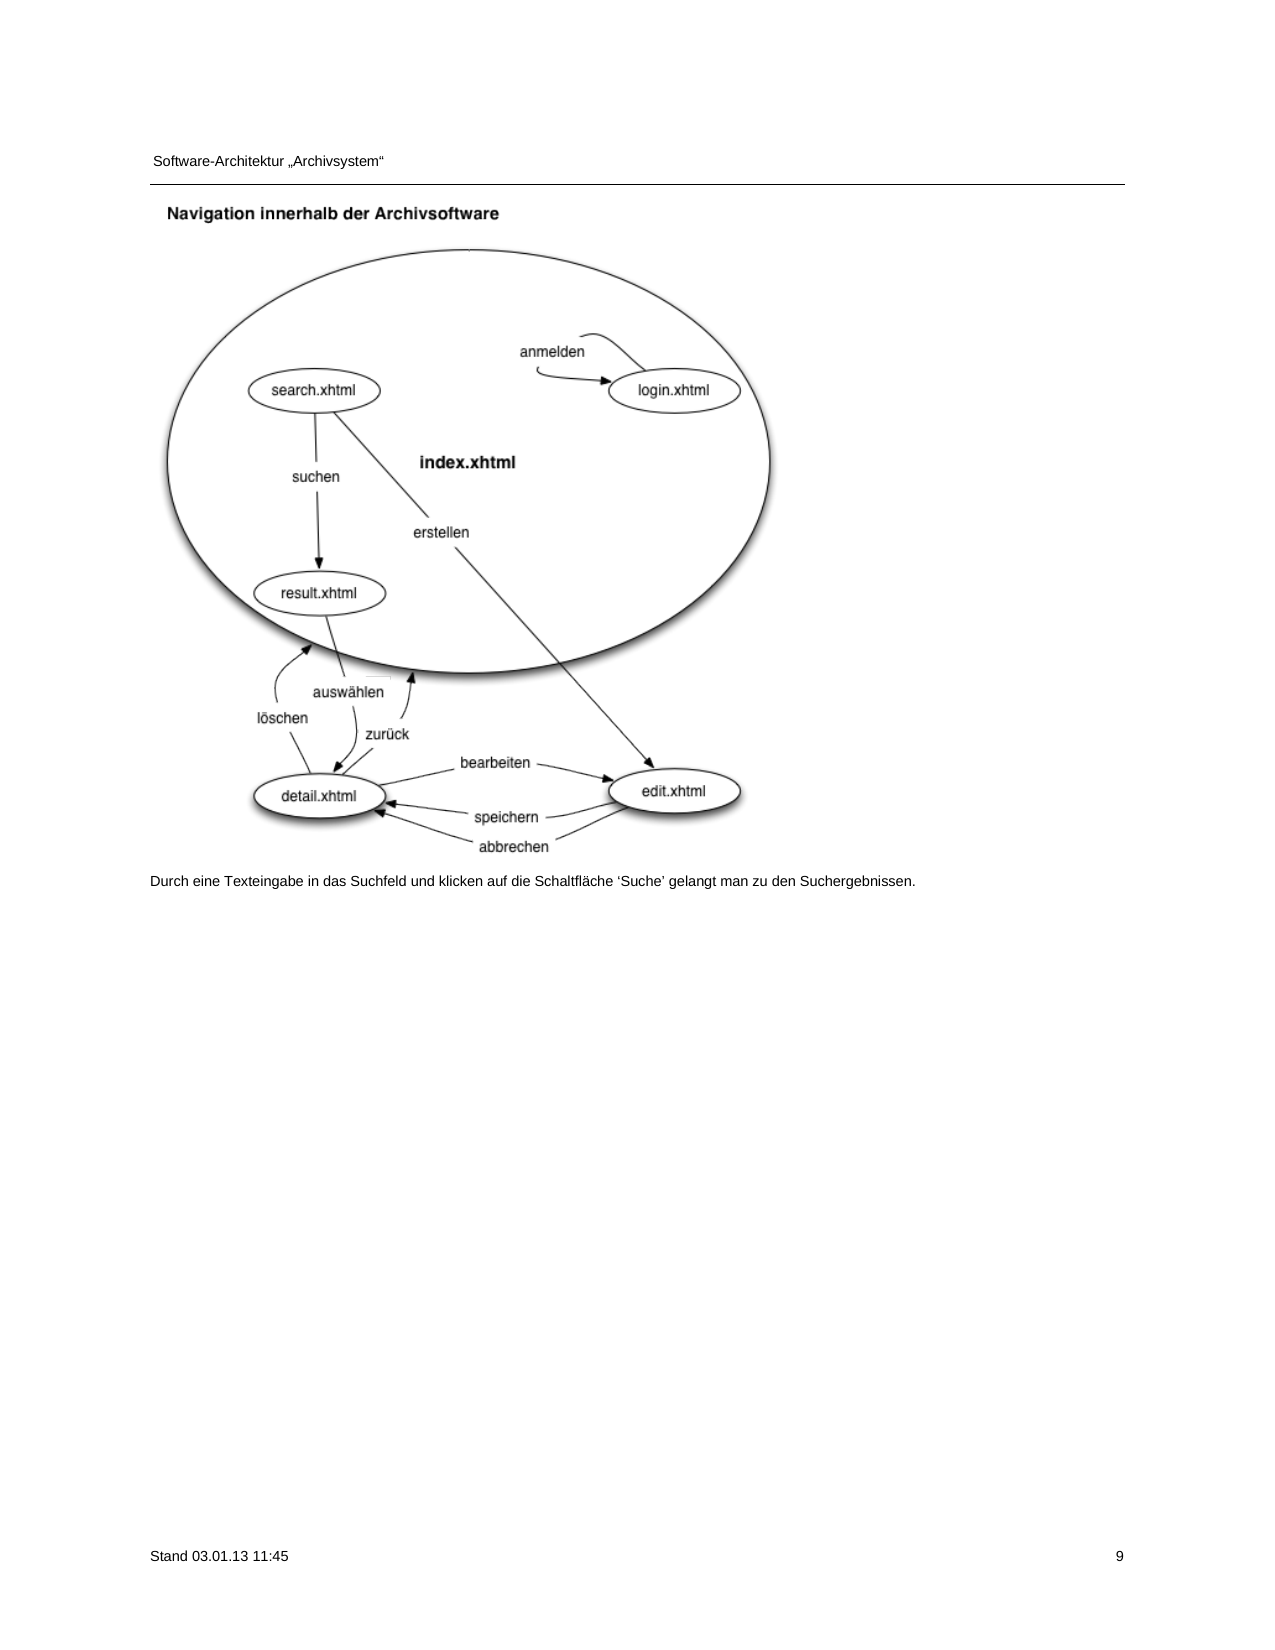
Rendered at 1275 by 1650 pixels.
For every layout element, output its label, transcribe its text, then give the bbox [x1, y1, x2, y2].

picture [152, 201, 783, 862]
text Durch eine Texteingabe in das Suchfeld und klicken auf die Schaltfläche ‘Suche’ gelangt man zu den Suchergebnissen. [150, 874, 1125, 902]
